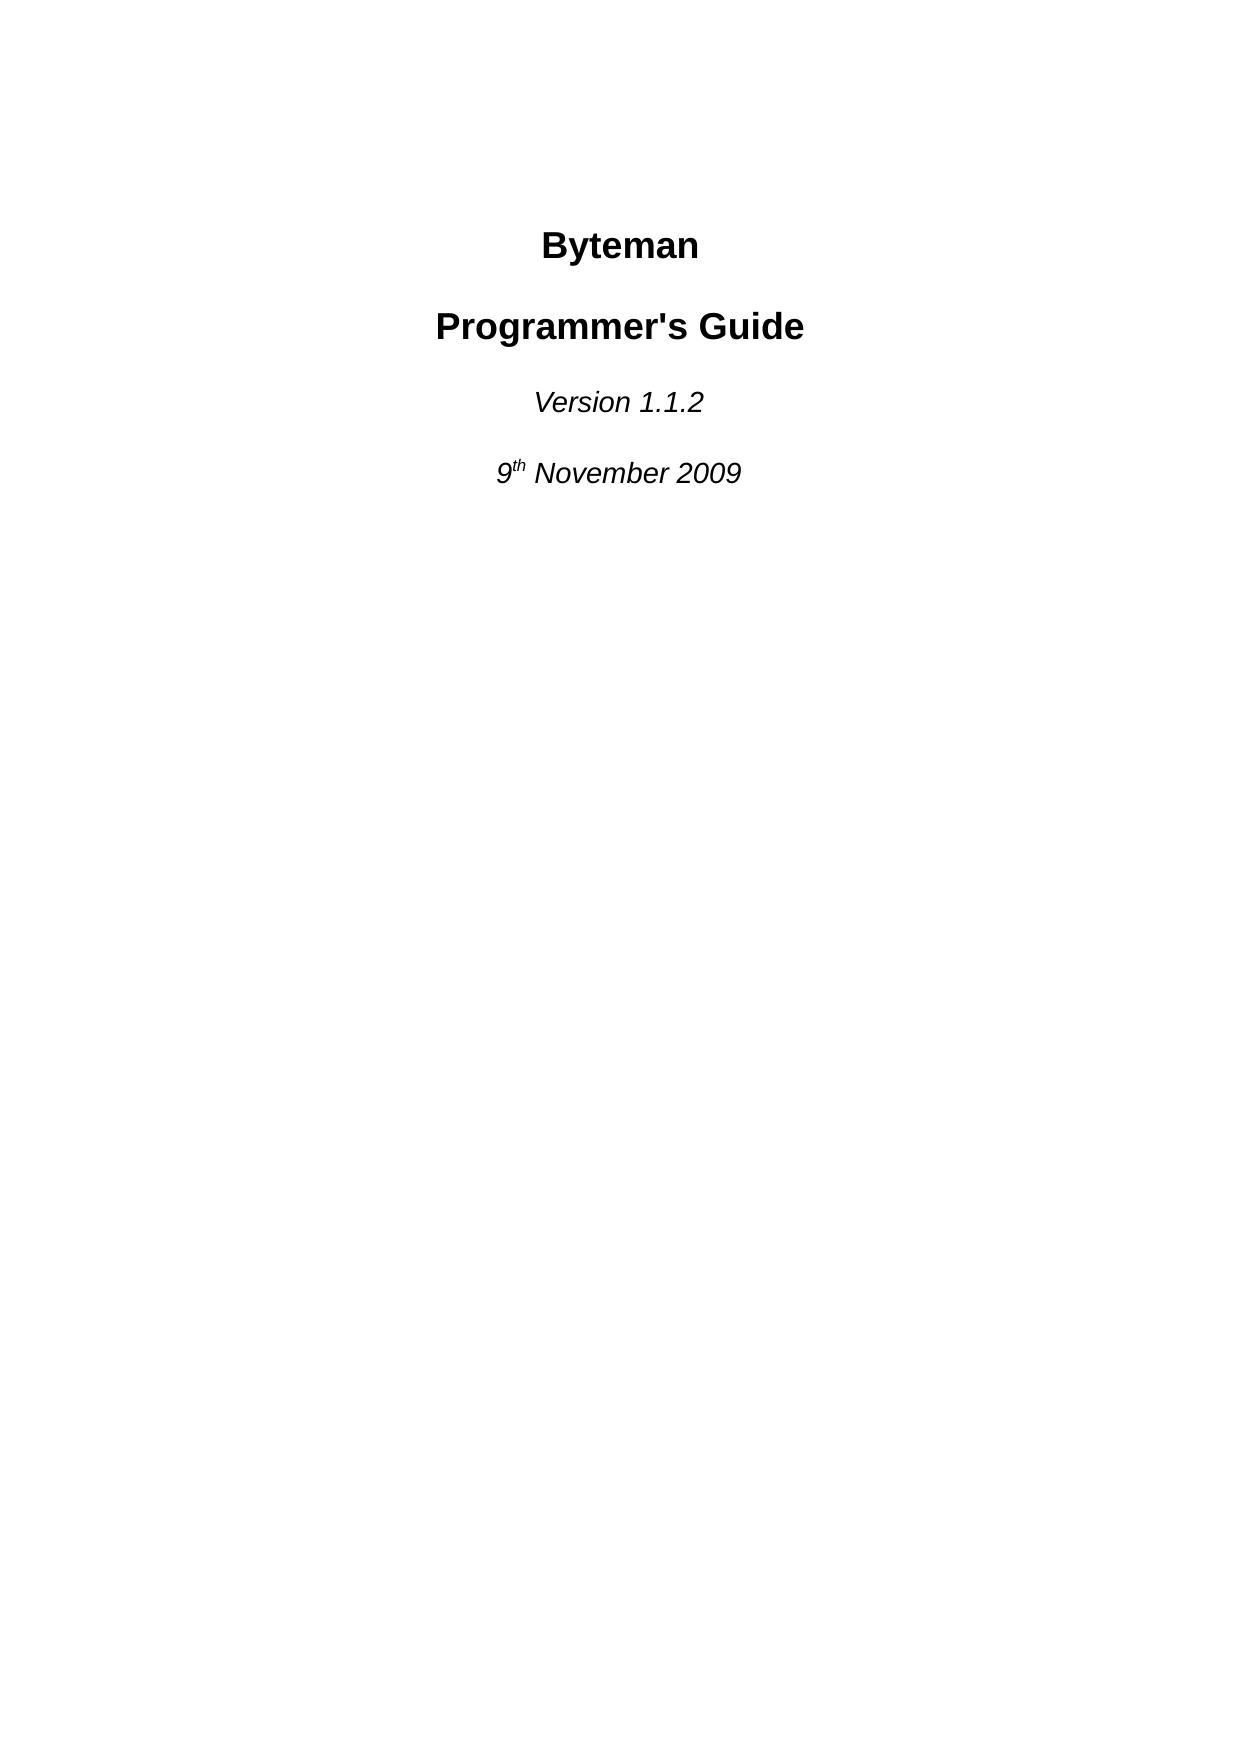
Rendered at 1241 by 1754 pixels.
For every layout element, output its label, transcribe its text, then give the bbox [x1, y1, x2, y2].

subtitle 9th November 2009 [118, 456, 1122, 489]
title Programmer's Guide [118, 304, 1122, 347]
title Byteman [118, 224, 1122, 267]
subtitle Version 1.1.2 [118, 385, 1122, 418]
